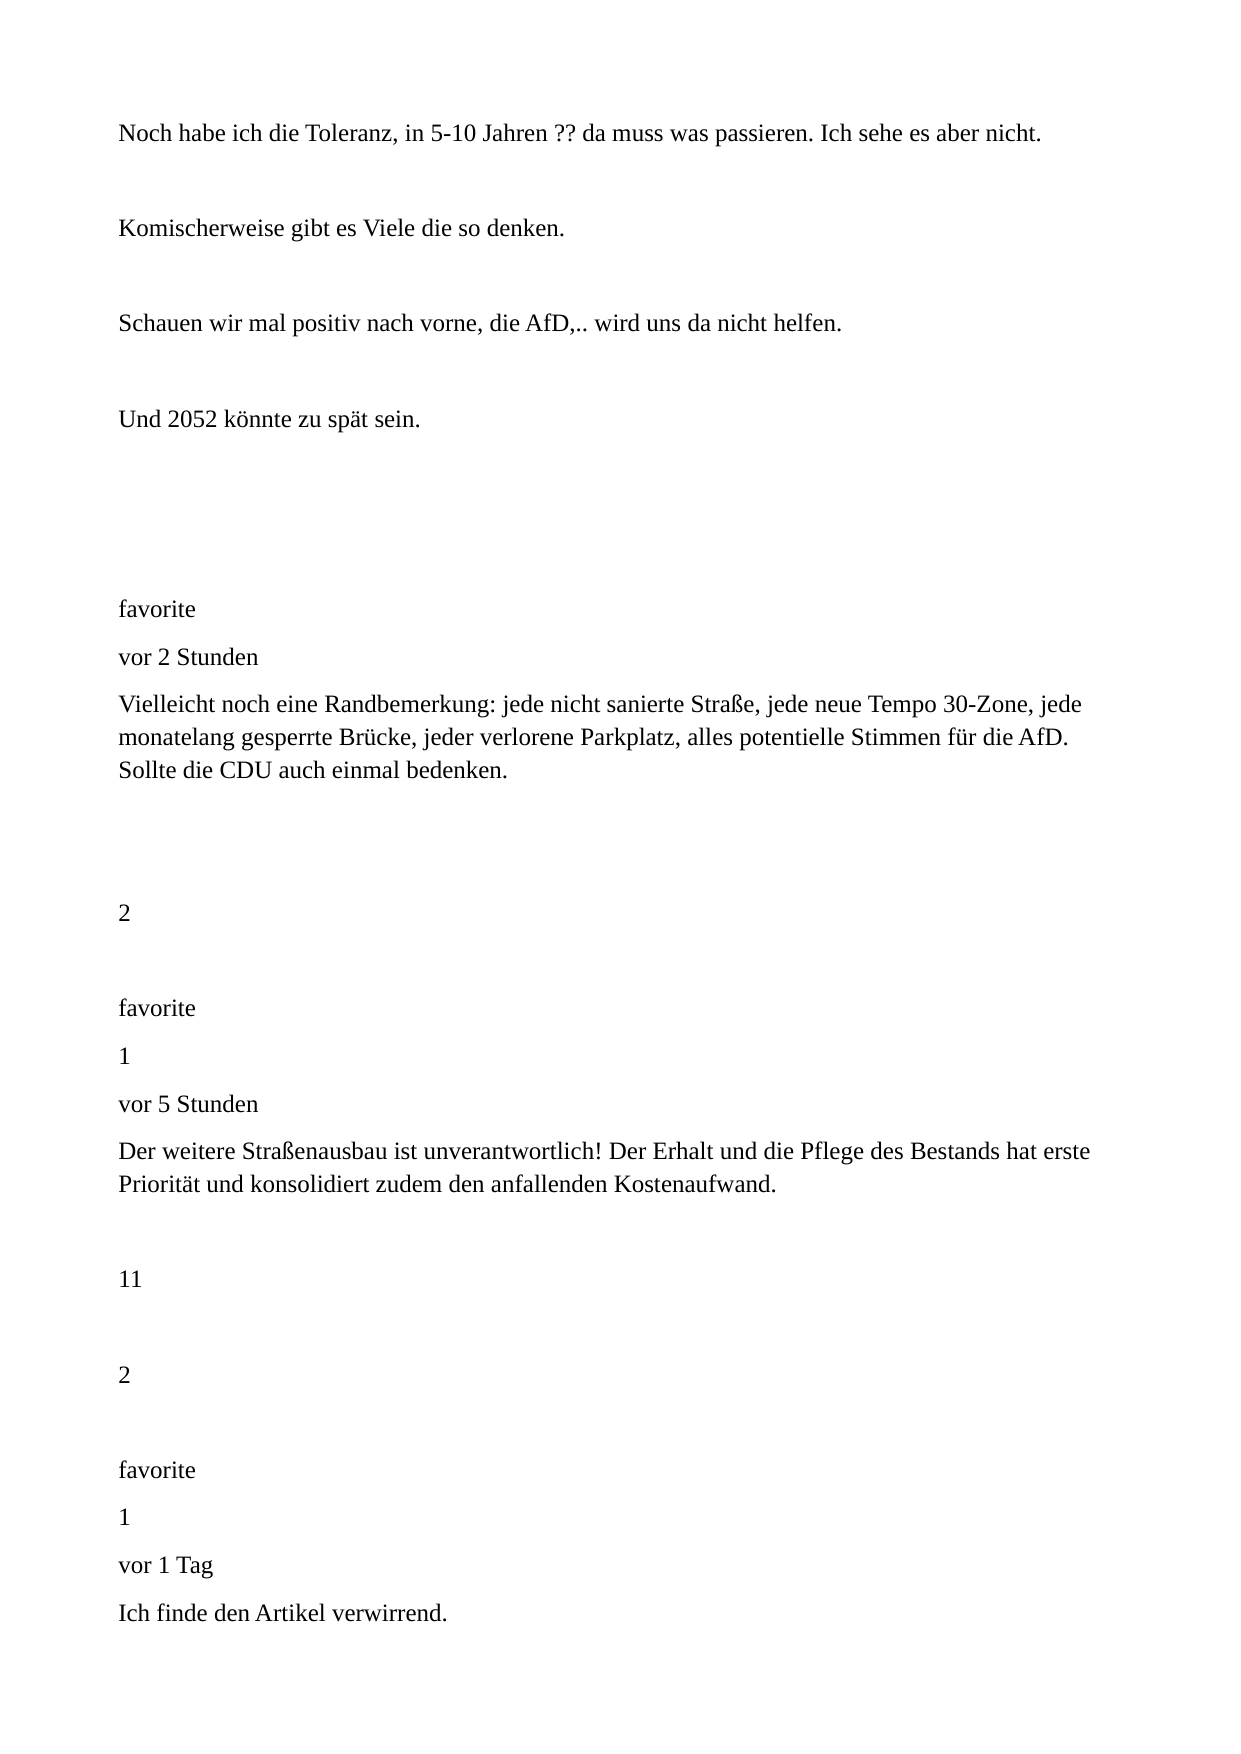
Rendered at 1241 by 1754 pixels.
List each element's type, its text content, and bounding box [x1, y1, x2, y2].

text favorite [118, 594, 1122, 623]
text Komischerweise gibt es Viele die so denken. [118, 213, 1122, 242]
text 11 [118, 1264, 1122, 1293]
text vor 2 Stunden [118, 642, 1122, 671]
text vor 5 Stunden [118, 1089, 1122, 1117]
text Der weitere Straßenausbau ist unverantwortlich! Der Erhalt und die Pflege des Bestands hat erste Priorität und konsolidiert zudem den anfallenden Kostenaufwand. [118, 1136, 1122, 1198]
text favorite [118, 1455, 1122, 1484]
text 1 [118, 1502, 1122, 1531]
text Und 2052 könnte zu spät sein. [118, 404, 1122, 432]
text 2 [118, 898, 1122, 927]
text Noch habe ich die Toleranz, in 5-10 Jahren ?? da muss was passieren. Ich sehe es aber nicht. [118, 118, 1122, 147]
text Schauen wir mal positiv nach vorne, die AfD,.. wird uns da nicht helfen. [118, 308, 1122, 337]
text Vielleicht noch eine Randbemerkung: jede nicht sanierte Straße, jede neue Tempo 30-Zone, jede monatelang gesperrte Brücke, jeder verlorene Parkplatz, alles potentielle Stimmen für die AfD. Sollte die CDU auch einmal bedenken. [118, 689, 1122, 784]
text Ich finde den Artikel verwirrend. [118, 1598, 1122, 1626]
text 2 [118, 1360, 1122, 1388]
text 1 [118, 1041, 1122, 1070]
text vor 1 Tag [118, 1550, 1122, 1579]
text favorite [118, 993, 1122, 1022]
